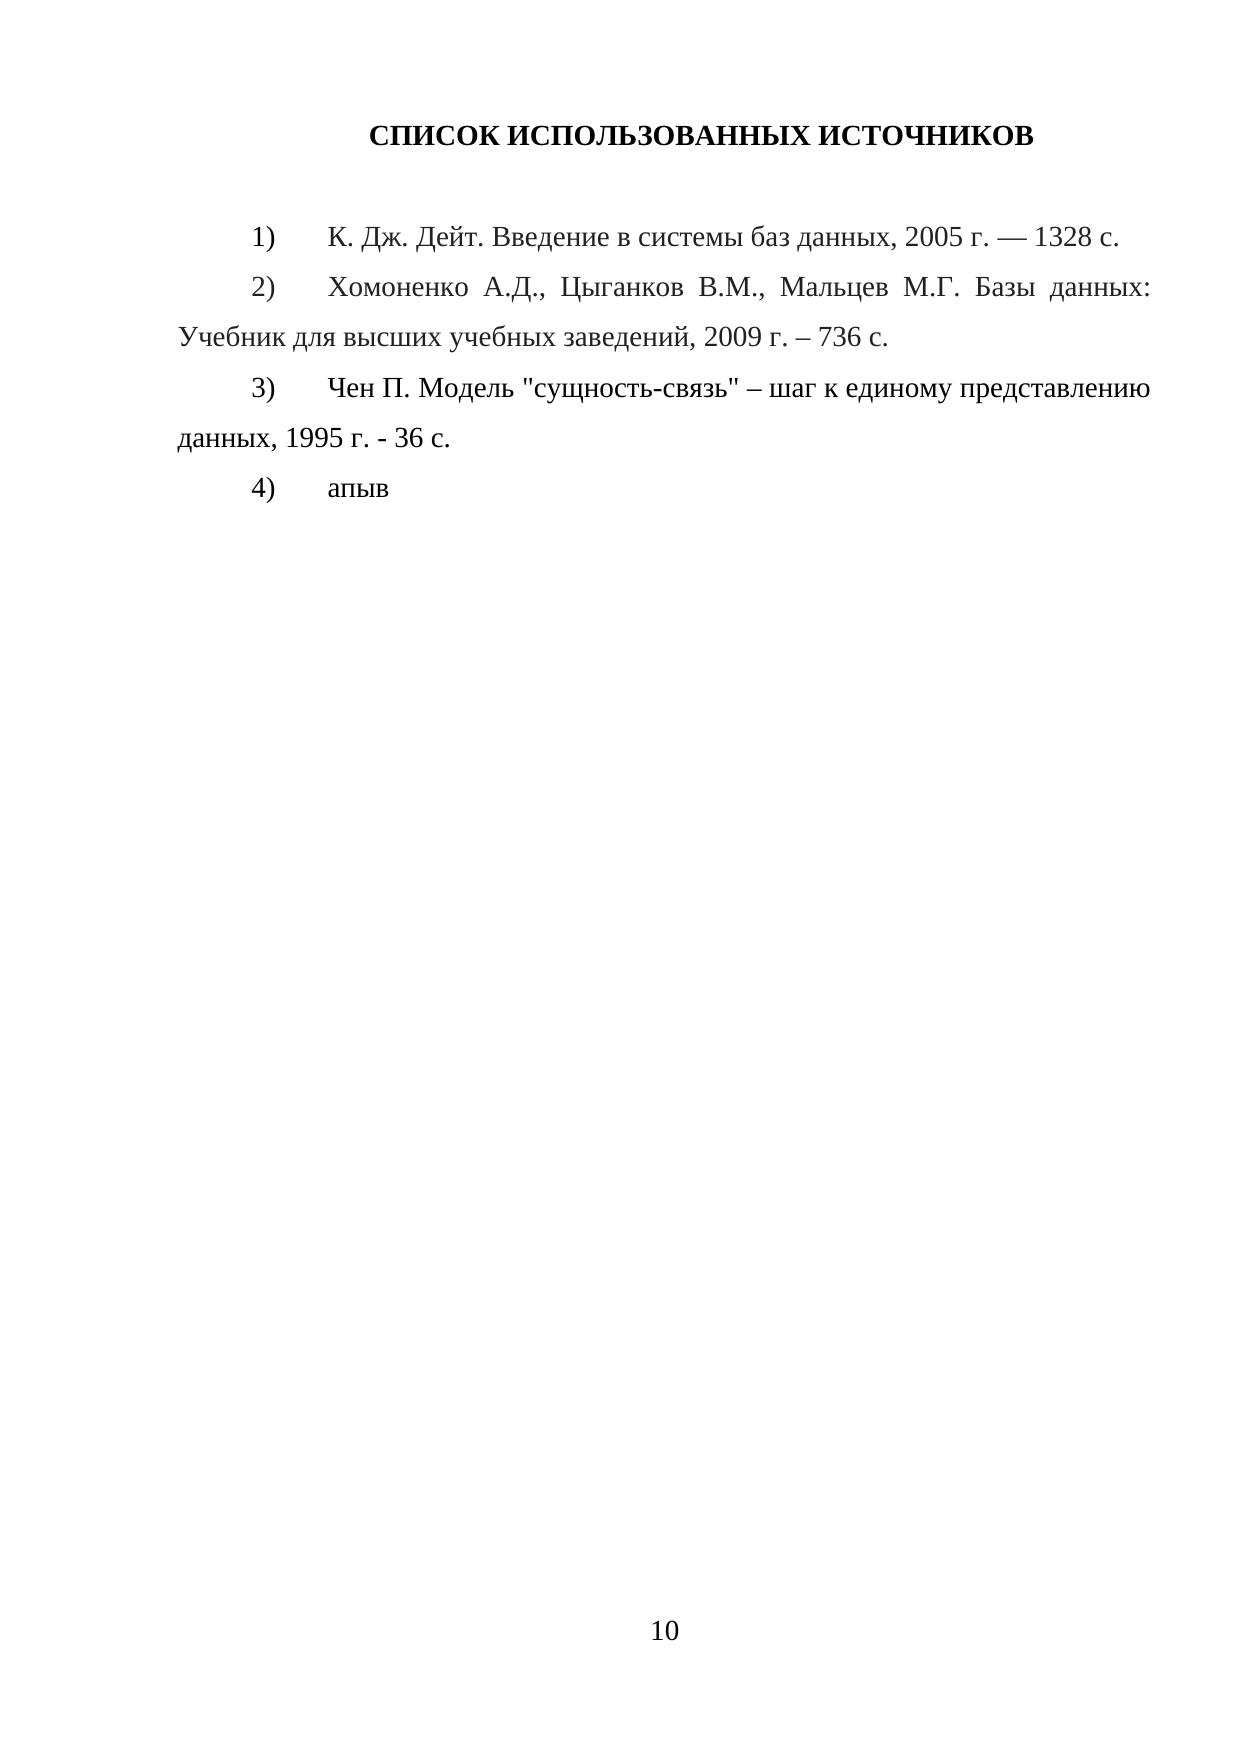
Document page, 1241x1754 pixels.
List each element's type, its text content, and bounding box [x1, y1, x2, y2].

list апыв [177, 470, 1152, 504]
list Чен П. Модель "сущность-связь" – шаг к единому представлению данных, 1995 г. - 36 с. [177, 370, 1152, 453]
subtitle СПИСОК ИСПОЛЬЗОВАННЫХ ИСТОЧНИКОВ [177, 118, 1152, 152]
list Хомоненко А.Д., Цыганков В.М., Мальцев М.Г. Базы данных: Учебник для высших учебных заведений, 2009 г. – 736 с. [177, 269, 1152, 353]
list К. Дж. Дейт. Введение в системы баз данных, 2005 г. — 1328 с. [177, 219, 1152, 252]
